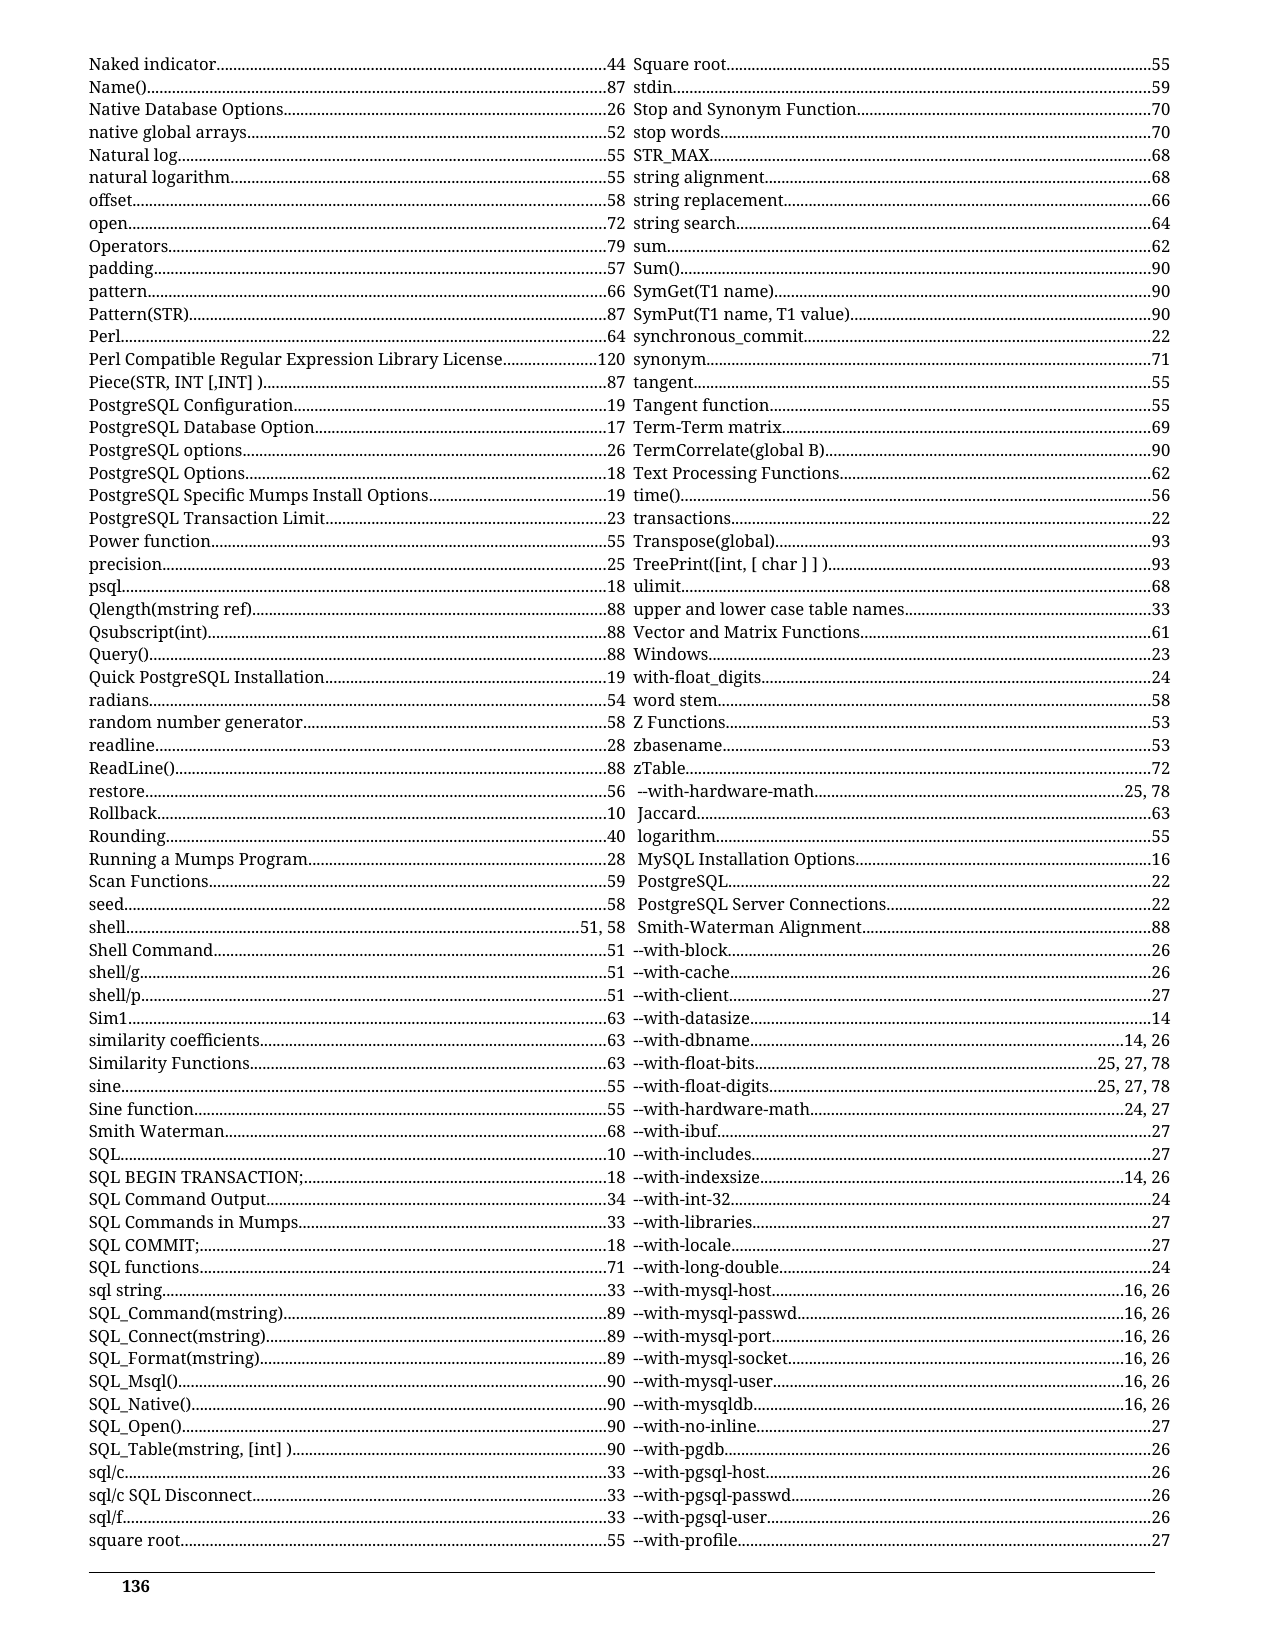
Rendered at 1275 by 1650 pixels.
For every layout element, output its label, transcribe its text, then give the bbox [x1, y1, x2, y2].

text --with-int-32 24 [633, 1188, 1170, 1211]
text --with-mysqldb 16, 26 [633, 1392, 1170, 1415]
text transactions 22 [633, 507, 1170, 529]
text --with-includes 27 [633, 1142, 1170, 1165]
text logarithm 55 [633, 824, 1170, 847]
text synonym 71 [633, 348, 1170, 370]
text --with-hardware-math 24, 27 [633, 1097, 1170, 1120]
text Stop and Synonym Function 70 [633, 98, 1170, 121]
text Vector and Matrix Functions 61 [633, 620, 1170, 643]
text --with-pgsql-passwd 26 [633, 1483, 1170, 1506]
text --with-hardware-math 25, 78 [633, 779, 1170, 802]
text PostgreSQL Configuration 19 [88, 393, 626, 416]
text --with-long-double 24 [633, 1256, 1170, 1279]
text --with-float-digits 25, 27, 78 [633, 1074, 1170, 1097]
text Similarity Functions 63 [88, 1052, 626, 1074]
text SQL Command Output 34 [88, 1188, 626, 1211]
text Term-Term matrix 69 [633, 416, 1170, 438]
text with-float_digits 24 [633, 666, 1170, 688]
text PostgreSQL Transaction Limit 23 [88, 507, 626, 529]
text random number generator 58 [88, 711, 626, 734]
text Qsubscript(int) 88 [88, 620, 626, 643]
text --with-mysql-user 16, 26 [633, 1369, 1170, 1392]
text sql/c SQL Disconnect 33 [88, 1483, 626, 1506]
text SQL_Format(mstring) 89 [88, 1347, 626, 1369]
text --with-pgsql-user 26 [633, 1506, 1170, 1528]
text SQL_Native() 90 [88, 1392, 626, 1415]
text Piece(STR, INT [,INT] ) 87 [88, 370, 626, 393]
text --with-profile 27 [633, 1528, 1170, 1551]
text PostgreSQL options 26 [88, 438, 626, 461]
text time() 56 [633, 484, 1170, 507]
text padding 57 [88, 257, 626, 279]
text similarity coefficients 63 [88, 1029, 626, 1052]
text Windows 23 [633, 643, 1170, 666]
text Native Database Options 26 [88, 98, 626, 121]
text natural logarithm 55 [88, 166, 626, 189]
text PostgreSQL 22 [633, 870, 1170, 893]
text open 72 [88, 211, 626, 234]
text shell 51, 58 [88, 915, 626, 938]
text string alignment 68 [633, 166, 1170, 189]
text Pattern(STR) 87 [88, 302, 626, 325]
text Shell Command 51 [88, 938, 626, 961]
text Naked indicator 44 [88, 52, 626, 75]
text TreePrint([int, [ char ] ] ) 93 [633, 552, 1170, 575]
text pattern 66 [88, 279, 626, 302]
text SQL functions 71 [88, 1256, 626, 1279]
text Power function 55 [88, 529, 626, 552]
text readline 28 [88, 734, 626, 756]
text --with-mysql-port 16, 26 [633, 1324, 1170, 1347]
text Square root 55 [633, 52, 1170, 75]
text --with-block 26 [633, 938, 1170, 961]
text MySQL Installation Options 16 [633, 847, 1170, 870]
text Sum() 90 [633, 257, 1170, 279]
text PostgreSQL Database Option 17 [88, 416, 626, 438]
text zTable 72 [633, 756, 1170, 779]
text --with-indexsize 14, 26 [633, 1165, 1170, 1188]
text SQL_Table(mstring, [int] ) 90 [88, 1438, 626, 1460]
text Smith Waterman 68 [88, 1120, 626, 1142]
text Jaccard 63 [633, 802, 1170, 824]
text Name() 87 [88, 75, 626, 98]
text --with-no-inline 27 [633, 1415, 1170, 1438]
text Running a Mumps Program 28 [88, 847, 626, 870]
text Perl 64 [88, 325, 626, 348]
text Rollback 10 [88, 802, 626, 824]
text --with-datasize 14 [633, 1006, 1170, 1029]
text Smith-Waterman Alignment 88 [633, 915, 1170, 938]
text Quick PostgreSQL Installation 19 [88, 666, 626, 688]
text ReadLine() 88 [88, 756, 626, 779]
text --with-pgsql-host 26 [633, 1460, 1170, 1483]
text tangent 55 [633, 370, 1170, 393]
text restore 56 [88, 779, 626, 802]
text Tangent function 55 [633, 393, 1170, 416]
text --with-float-bits 25, 27, 78 [633, 1052, 1170, 1074]
text --with-libraries 27 [633, 1211, 1170, 1233]
text PostgreSQL Specific Mumps Install Options 19 [88, 484, 626, 507]
text Operators 79 [88, 234, 626, 257]
text native global arrays 52 [88, 121, 626, 143]
text sine 55 [88, 1074, 626, 1097]
text SQL BEGIN TRANSACTION; 18 [88, 1165, 626, 1188]
text SQL 10 [88, 1142, 626, 1165]
text SymPut(T1 name, T1 value) 90 [633, 302, 1170, 325]
text radians 54 [88, 688, 626, 711]
text SQL_Msql() 90 [88, 1369, 626, 1392]
text SQL COMMIT; 18 [88, 1233, 626, 1256]
text SQL_Connect(mstring) 89 [88, 1324, 626, 1347]
text sql/c 33 [88, 1460, 626, 1483]
text --with-cache 26 [633, 961, 1170, 983]
text --with-mysql-socket 16, 26 [633, 1347, 1170, 1369]
text zbasename 53 [633, 734, 1170, 756]
text synchronous_commit 22 [633, 325, 1170, 348]
text Text Processing Functions 62 [633, 461, 1170, 484]
text shell/p 51 [88, 983, 626, 1006]
text string replacement 66 [633, 189, 1170, 211]
text precision 25 [88, 552, 626, 575]
text stdin 59 [633, 75, 1170, 98]
text ulimit 68 [633, 575, 1170, 597]
text TermCorrelate(global B) 90 [633, 438, 1170, 461]
text word stem 58 [633, 688, 1170, 711]
text Query() 88 [88, 643, 626, 666]
text string search 64 [633, 211, 1170, 234]
text STR_MAX 68 [633, 143, 1170, 166]
text SQL_Open() 90 [88, 1415, 626, 1438]
text square root 55 [88, 1528, 626, 1551]
text Rounding 40 [88, 824, 626, 847]
text SymGet(T1 name) 90 [633, 279, 1170, 302]
text sum 62 [633, 234, 1170, 257]
text upper and lower case table names 33 [633, 597, 1170, 620]
text --with-dbname 14, 26 [633, 1029, 1170, 1052]
text Sim1 63 [88, 1006, 626, 1029]
text Natural log 55 [88, 143, 626, 166]
text Transpose(global) 93 [633, 529, 1170, 552]
text stop words 70 [633, 121, 1170, 143]
text Qlength(mstring ref) 88 [88, 597, 626, 620]
text seed 58 [88, 893, 626, 915]
text Sine function 55 [88, 1097, 626, 1120]
text sql/f 33 [88, 1506, 626, 1528]
text --with-pgdb 26 [633, 1438, 1170, 1460]
text SQL Commands in Mumps 33 [88, 1211, 626, 1233]
text offset 58 [88, 189, 626, 211]
text shell/g 51 [88, 961, 626, 983]
text PostgreSQL Server Connections 22 [633, 893, 1170, 915]
text sql string 33 [88, 1279, 626, 1301]
text --with-mysql-passwd 16, 26 [633, 1301, 1170, 1324]
text --with-mysql-host 16, 26 [633, 1279, 1170, 1301]
text psql 18 [88, 575, 626, 597]
text --with-locale 27 [633, 1233, 1170, 1256]
text --with-ibuf 27 [633, 1120, 1170, 1142]
text SQL_Command(mstring) 89 [88, 1301, 626, 1324]
text Perl Compatible Regular Expression Library License 120 [88, 348, 626, 370]
text Z Functions 53 [633, 711, 1170, 734]
text --with-client 27 [633, 983, 1170, 1006]
text Scan Functions 59 [88, 870, 626, 893]
text PostgreSQL Options 18 [88, 461, 626, 484]
